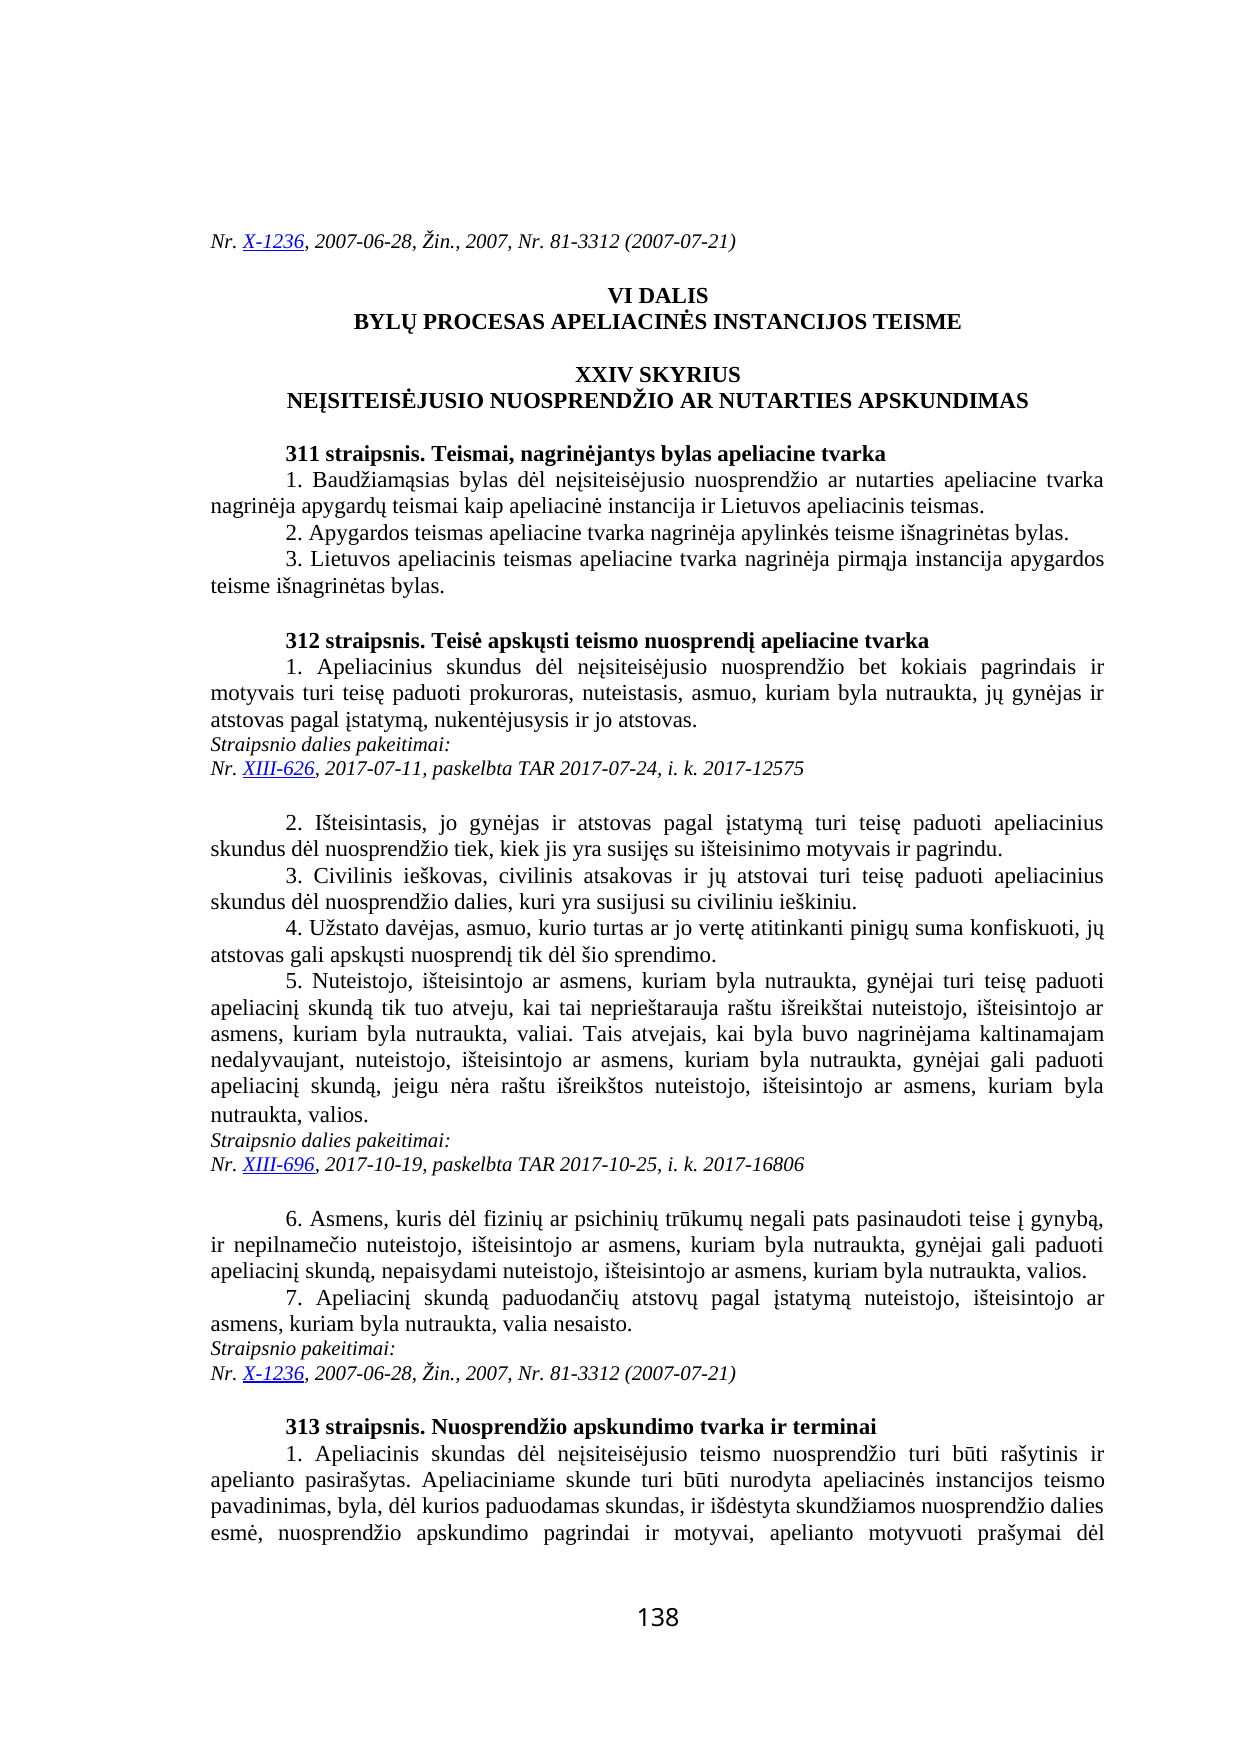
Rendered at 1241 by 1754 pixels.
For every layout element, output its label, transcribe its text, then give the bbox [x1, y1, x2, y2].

text 2. Apygardos teismas apeliacine tvarka nagrinėja apylinkės teisme išnagrinėtas bylas. [210, 519, 1105, 545]
text Nr. XIII-626, 2017-07-11, paskelbta TAR 2017-07-24, i. k. 2017-12575 [210, 756, 1105, 780]
text 313 straipsnis. Nuosprendžio apskundimo tvarka ir terminai [210, 1413, 1105, 1439]
text 5. Nuteistojo, išteisintojo ar asmens, kuriam byla nutraukta, gynėjai turi teisę paduoti apeliacinį skundą tik tuo atveju, kai tai neprieštarauja raštu išreikštai nuteistojo, išteisintojo ar asmens, kuriam byla nutraukta, valiai. Tais atvejais, kai byla buvo nagrinėjama kaltinamajam nedalyvaujant, nuteistojo, išteisintojo ar asmens, kuriam byla nutraukta, gynėjai gali paduoti apeliacinį skundą, jeigu nėra raštu išreikštos nuteistojo, išteisintojo ar asmens, kuriam byla nutraukta, valios. [210, 967, 1105, 1128]
text Straipsnio pakeitimai: [210, 1336, 1105, 1360]
subtitle VI dalis [210, 282, 1105, 308]
text 311 straipsnis. Teismai, nagrinėjantys bylas apeliacine tvarka [210, 440, 1105, 466]
text 2. Išteisintasis, jo gynėjas ir atstovas pagal įstatymą turi teisę paduoti apeliacinius skundus dėl nuosprendžio tiek, kiek jis yra susijęs su išteisinimo motyvais ir pagrindu. [210, 809, 1105, 862]
text 3. Civilinis ieškovas, civilinis atsakovas ir jų atstovai turi teisę paduoti apeliacinius skundus dėl nuosprendžio dalies, kuri yra susijusi su civiliniu ieškiniu. [210, 862, 1105, 914]
text Bylų procesas apeliacinės instancijos teisme [210, 308, 1105, 334]
text Neįsiteisėjusio nuosprendžio ar nutarties apskundimas [210, 387, 1105, 413]
text 6. Asmens, kuris dėl fizinių ar psichinių trūkumų negali pats pasinaudoti teise į gynybą, ir nepilnamečio nuteistojo, išteisintojo ar asmens, kuriam byla nutraukta, gynėjai gali paduoti apeliacinį skundą, nepaisydami nuteistojo, išteisintojo ar asmens, kuriam byla nutraukta, valios. [210, 1204, 1105, 1284]
text 1. Apeliacinis skundas dėl neįsiteisėjusio teismo nuosprendžio turi būti rašytinis ir apelianto pasirašytas. Apeliaciniame skunde turi būti nurodyta apeliacinės instancijos teismo pavadinimas, byla, dėl kurios paduodamas skundas, ir išdėstyta skundžiamos nuosprendžio dalies esmė, nuosprendžio apskundimo pagrindai ir motyvai, apelianto motyvuoti prašymai dėl [210, 1439, 1105, 1545]
text 3. Lietuvos apeliacinis teismas apeliacine tvarka nagrinėja pirmąja instancija apygardos teisme išnagrinėtas bylas. [210, 545, 1105, 598]
text Straipsnio dalies pakeitimai: [210, 732, 1105, 756]
text Nr. XIII-696, 2017-10-19, paskelbta TAR 2017-10-25, i. k. 2017-16806 [210, 1152, 1105, 1176]
text Nr. X-1236, 2007-06-28, Žin., 2007, Nr. 81-3312 (2007-07-21) [210, 229, 1105, 253]
text 1. Apeliacinius skundus dėl neįsiteisėjusio nuosprendžio bet kokiais pagrindais ir motyvais turi teisę paduoti prokuroras, nuteistasis, asmuo, kuriam byla nutraukta, jų gynėjas ir atstovas pagal įstatymą, nukentėjusysis ir jo atstovas. [210, 653, 1105, 732]
text Straipsnio dalies pakeitimai: [210, 1128, 1105, 1152]
text Nr. X-1236, 2007-06-28, Žin., 2007, Nr. 81-3312 (2007-07-21) [210, 1360, 1105, 1384]
text 7. Apeliacinį skundą paduodančių atstovų pagal įstatymą nuteistojo, išteisintojo ar asmens, kuriam byla nutraukta, valia nesaisto. [210, 1284, 1105, 1336]
subtitle XXIV skyrius [210, 361, 1105, 387]
text 1. Baudžiamąsias bylas dėl neįsiteisėjusio nuosprendžio ar nutarties apeliacine tvarka nagrinėja apygardų teismai kaip apeliacinė instancija ir Lietuvos apeliacinis teismas. [210, 466, 1105, 519]
text 312 straipsnis. Teisė apskųsti teismo nuosprendį apeliacine tvarka [210, 627, 1105, 653]
text 4. Užstato davėjas, asmuo, kurio turtas ar jo vertę atitinkanti pinigų suma konfiskuoti, jų atstovas gali apskųsti nuosprendį tik dėl šio sprendimo. [210, 914, 1105, 967]
